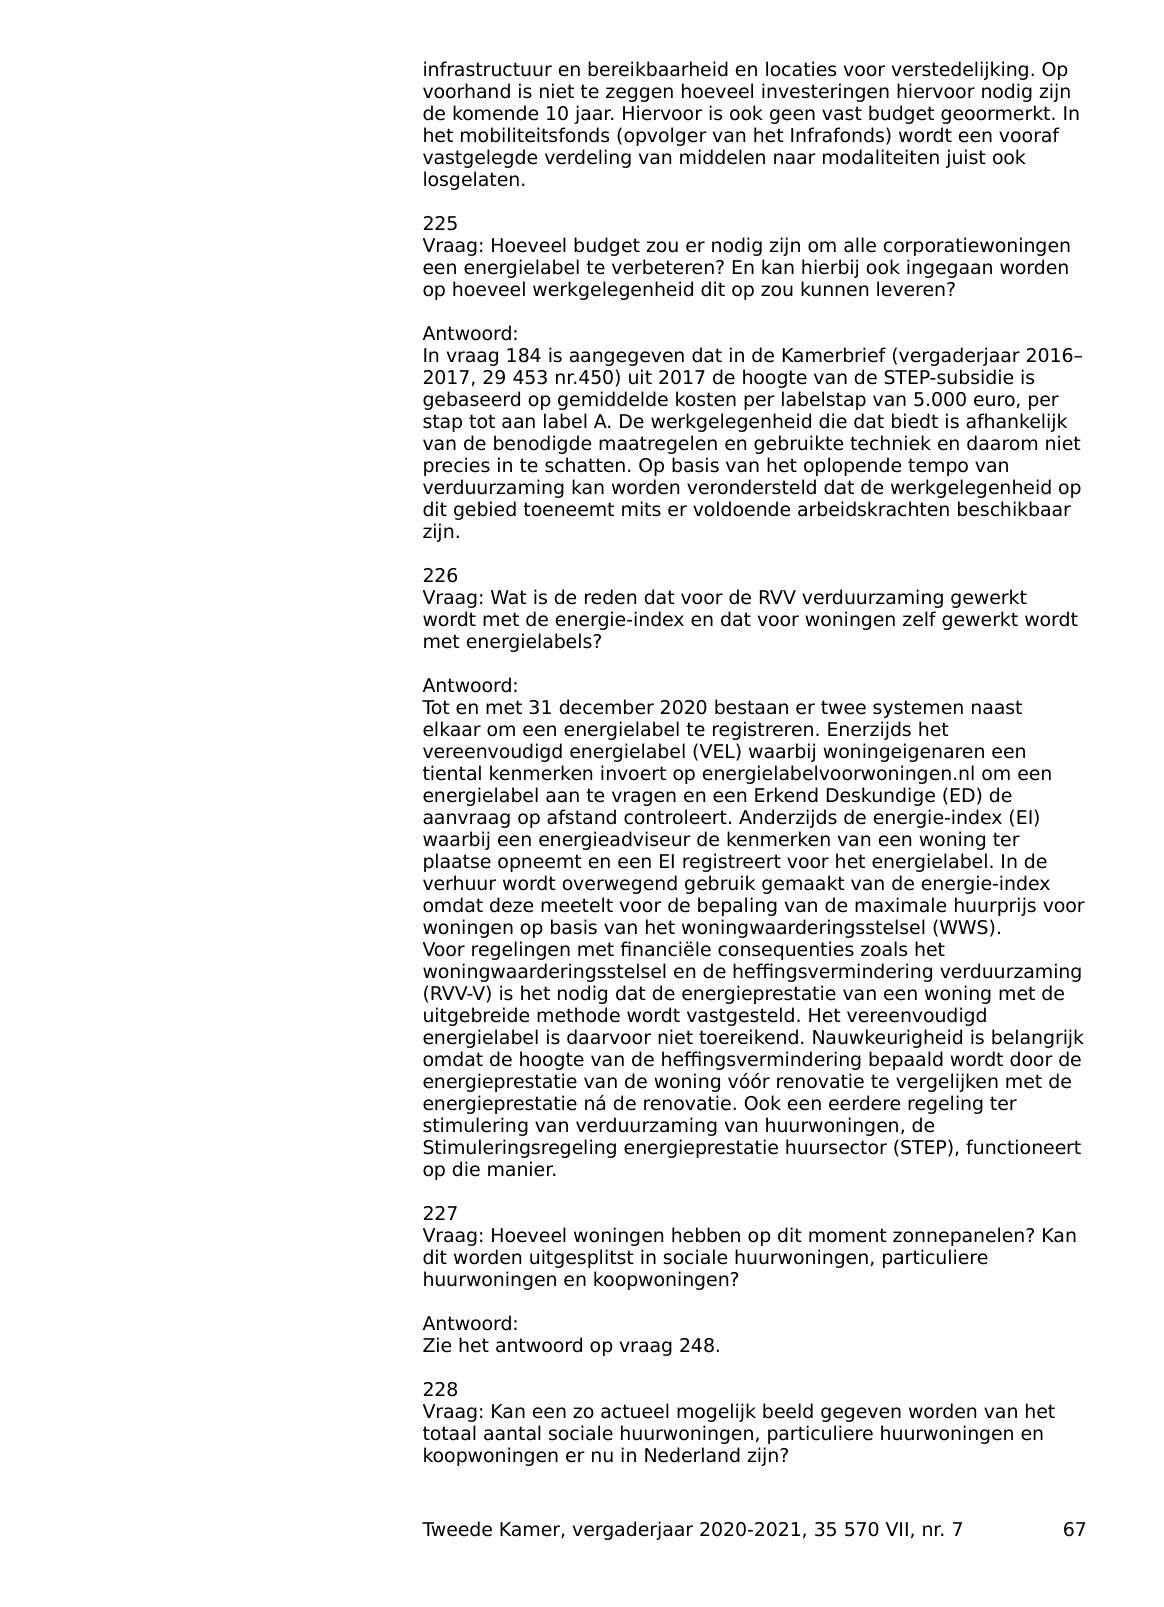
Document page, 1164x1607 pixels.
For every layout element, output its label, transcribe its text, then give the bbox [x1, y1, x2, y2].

text 228 [422, 1379, 1087, 1401]
text Voor regelingen met financiële consequenties zoals het woningwaarderingsstelsel en de heffingsvermindering verduurzaming (RVV-V) is het nodig dat de energieprestatie van een woning met de uitgebreide methode wordt vastgesteld. Het vereenvoudigd energielabel is daarvoor niet toereikend. Nauwkeurigheid is belangrijk omdat de hoogte van de heffingsvermindering bepaald wordt door de energieprestatie van de woning vóór renovatie te vergelijken met de energieprestatie ná de renovatie. Ook een eerdere regeling ter stimulering van verduurzaming van huurwoningen, de Stimuleringsregeling energieprestatie huursector (STEP), functioneert op die manier. [422, 939, 1087, 1181]
text Antwoord: [422, 1313, 1087, 1335]
text 227 [422, 1203, 1087, 1225]
text infrastructuur en bereikbaarheid en locaties voor verstedelijking. Op voorhand is niet te zeggen hoeveel investeringen hiervoor nodig zijn de komende 10 jaar. Hiervoor is ook geen vast budget geoormerkt. In het mobiliteitsfonds (opvolger van het Infrafonds) wordt een vooraf vastgelegde verdeling van middelen naar modaliteiten juist ook losgelaten. [422, 59, 1087, 191]
text Vraag: Wat is de reden dat voor de RVV verduurzaming gewerkt wordt met de energie-index en dat voor woningen zelf gewerkt wordt met energielabels? [422, 587, 1087, 653]
text Vraag: Hoeveel budget zou er nodig zijn om alle corporatiewoningen een energielabel te verbeteren? En kan hierbij ook ingegaan worden op hoeveel werkgelegenheid dit op zou kunnen leveren? [422, 235, 1087, 301]
text Tot en met 31 december 2020 bestaan er twee systemen naast elkaar om een energielabel te registreren. Enerzijds het vereenvoudigd energielabel (VEL) waarbij woningeigenaren een tiental kenmerken invoert op energielabelvoorwoningen.nl om een energielabel aan te vragen en een Erkend Deskundige (ED) de aanvraag op afstand controleert. Anderzijds de energie-index (EI) waarbij een energieadviseur de kenmerken van een woning ter plaatse opneemt en een EI registreert voor het energielabel. In de verhuur wordt overwegend gebruik gemaakt van de energie-index omdat deze meetelt voor de bepaling van de maximale huurprijs voor woningen op basis van het woningwaarderingsstelsel (WWS). [422, 697, 1087, 939]
text 226 [422, 565, 1087, 587]
text 225 [422, 213, 1087, 235]
text Vraag: Kan een zo actueel mogelijk beeld gegeven worden van het totaal aantal sociale huurwoningen, particuliere huurwoningen en koopwoningen er nu in Nederland zijn? [422, 1401, 1087, 1467]
text In vraag 184 is aangegeven dat in de Kamerbrief (vergaderjaar 2016–2017, 29 453 nr.450) uit 2017 de hoogte van de STEP-subsidie is gebaseerd op gemiddelde kosten per labelstap van 5.000 euro, per stap tot aan label A. De werkgelegenheid die dat biedt is afhankelijk van de benodigde maatregelen en gebruikte techniek en daarom niet precies in te schatten. Op basis van het oplopende tempo van verduurzaming kan worden verondersteld dat de werkgelegenheid op dit gebied toeneemt mits er voldoende arbeidskrachten beschikbaar zijn. [422, 345, 1087, 543]
text Zie het antwoord op vraag 248. [422, 1335, 1087, 1357]
text Antwoord: [422, 323, 1087, 345]
text Vraag: Hoeveel woningen hebben op dit moment zonnepanelen? Kan dit worden uitgesplitst in sociale huurwoningen, particuliere huurwoningen en koopwoningen? [422, 1225, 1087, 1291]
text Antwoord: [422, 675, 1087, 697]
